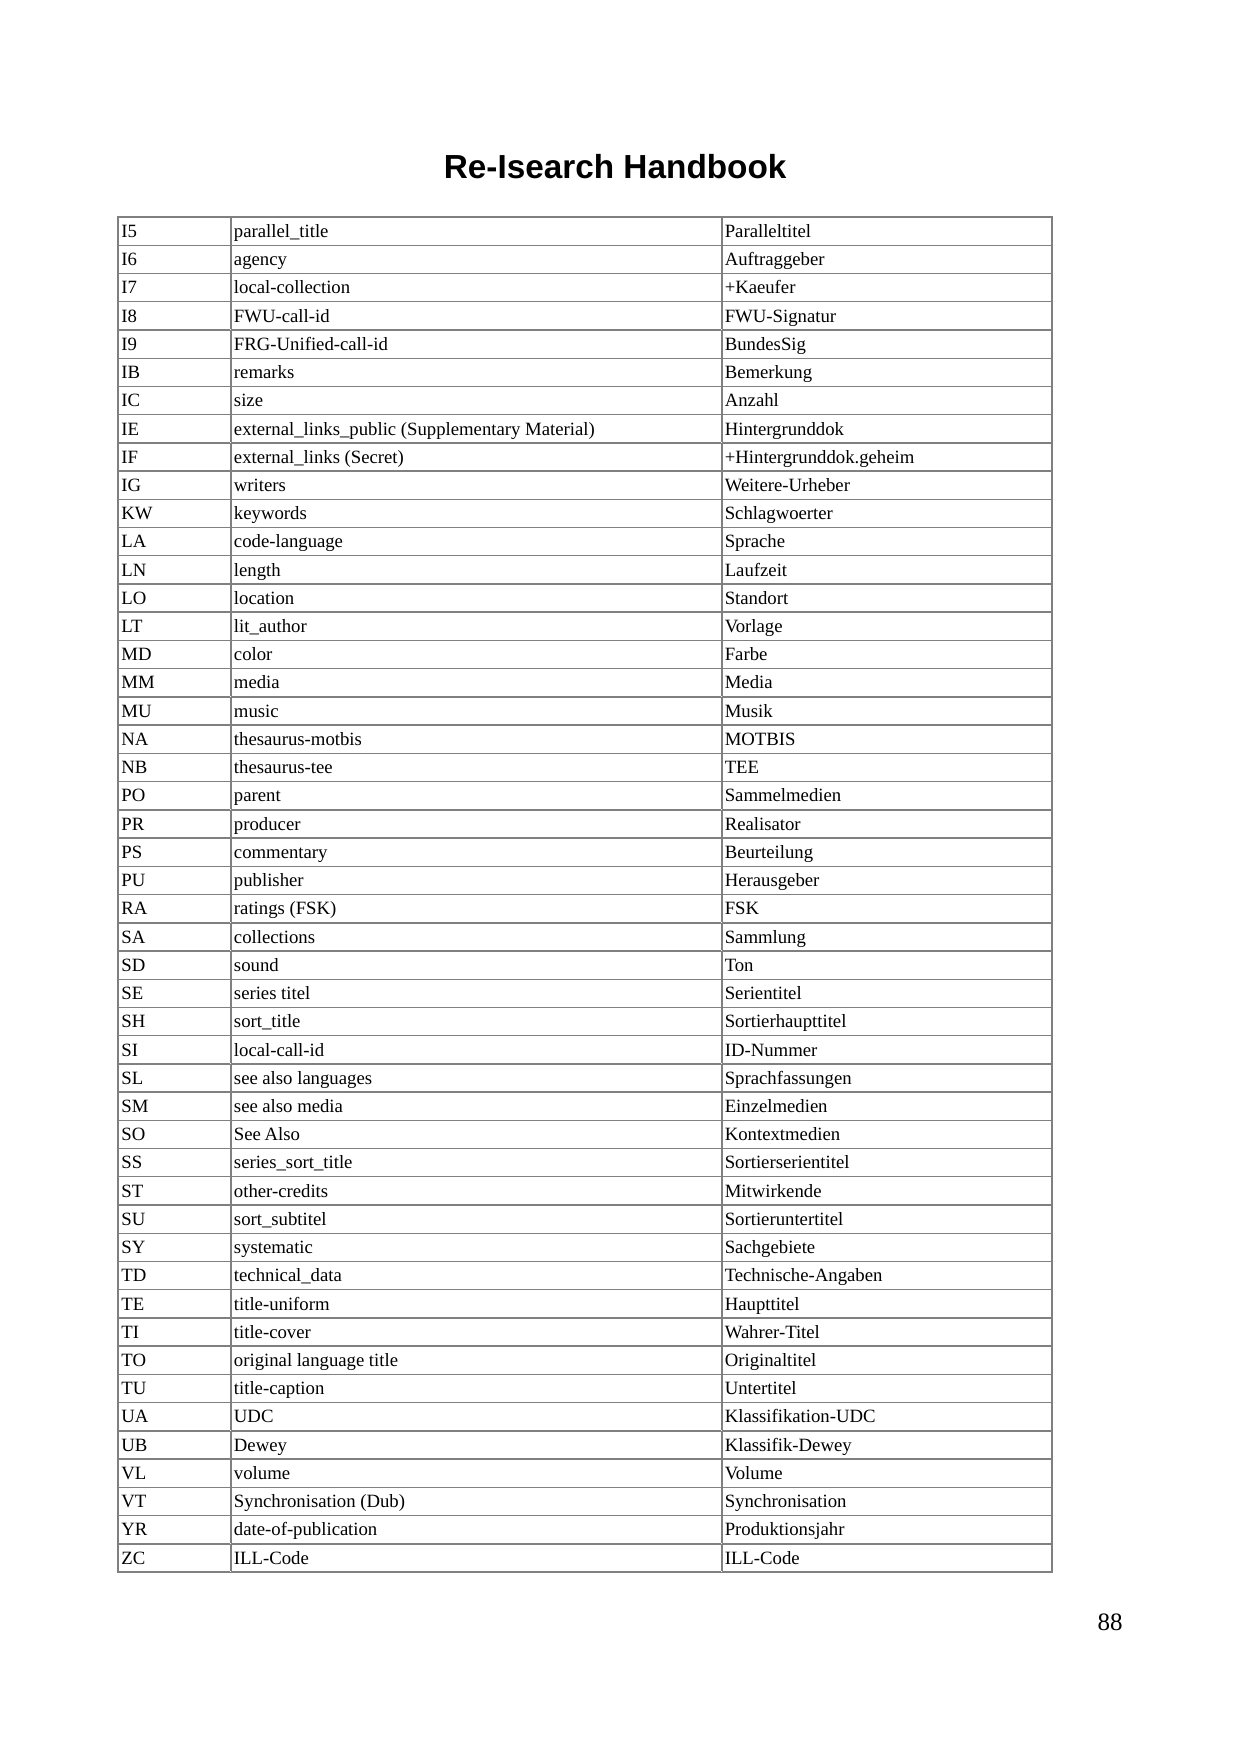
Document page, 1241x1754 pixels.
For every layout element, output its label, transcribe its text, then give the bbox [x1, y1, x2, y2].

table_cell Sortieruntertitel [723, 1206, 1051, 1232]
table_cell external_links (Secret) [232, 444, 721, 470]
table_cell TI [119, 1319, 230, 1345]
table_cell Ton [723, 952, 1051, 978]
table_cell PO [119, 782, 230, 809]
table_cell KW [119, 500, 230, 527]
table_cell See Also [232, 1121, 721, 1148]
table_cell PU [119, 867, 230, 894]
table_cell UA [119, 1403, 230, 1430]
table_cell Sammelmedien [723, 782, 1051, 809]
table_cell SL [119, 1065, 230, 1091]
table_cell MD [119, 641, 230, 668]
table_cell TU [119, 1375, 230, 1402]
table_cell publisher [232, 867, 721, 894]
table_cell Media [723, 669, 1051, 696]
table_cell SO [119, 1121, 230, 1148]
table_cell date-of-publication [232, 1516, 721, 1543]
table_cell +Kaeufer [723, 274, 1051, 301]
table_cell BundesSig [723, 331, 1051, 357]
table_cell see also languages [232, 1065, 721, 1091]
table_cell YR [119, 1516, 230, 1543]
table_cell Schlagwoerter [723, 500, 1051, 527]
table_cell Musik [723, 698, 1051, 724]
table_cell commentary [232, 839, 721, 866]
table_cell SA [119, 924, 230, 950]
table_cell FWU-call-id [232, 302, 721, 329]
table_cell original language title [232, 1347, 721, 1374]
table_cell SY [119, 1234, 230, 1261]
table_cell Anzahl [723, 387, 1051, 414]
table_cell other-credits [232, 1177, 721, 1204]
table_cell LN [119, 556, 230, 583]
table_cell RA [119, 895, 230, 922]
table_cell music [232, 698, 721, 724]
table_cell IB [119, 359, 230, 386]
table_cell Sortierhaupttitel [723, 1008, 1051, 1035]
table_cell Herausgeber [723, 867, 1051, 894]
table_cell Sachgebiete [723, 1234, 1051, 1261]
table_cell title-cover [232, 1319, 721, 1345]
table_cell title-caption [232, 1375, 721, 1402]
table_cell Serientitel [723, 980, 1051, 1007]
table_cell Untertitel [723, 1375, 1051, 1402]
table_cell UDC [232, 1403, 721, 1430]
table_cell writers [232, 472, 721, 498]
table_cell sound [232, 952, 721, 978]
table_cell LA [119, 528, 230, 555]
table_cell FSK [723, 895, 1051, 922]
table_cell MU [119, 698, 230, 724]
table_cell Sammlung [723, 924, 1051, 950]
table_cell FRG-Unified-call-id [232, 331, 721, 357]
table_cell I9 [119, 331, 230, 357]
table_cell NA [119, 726, 230, 753]
table_cell Farbe [723, 641, 1051, 668]
table_cell series_sort_title [232, 1149, 721, 1176]
table_cell Realisator [723, 811, 1051, 837]
table_cell IE [119, 415, 230, 442]
table_cell color [232, 641, 721, 668]
table_cell thesaurus-tee [232, 754, 721, 781]
table_cell Sprachfassungen [723, 1065, 1051, 1091]
table_cell Synchronisation (Dub) [232, 1488, 721, 1515]
table_cell SI [119, 1036, 230, 1063]
table_cell +Hintergrunddok.geheim [723, 444, 1051, 470]
table_cell technical_data [232, 1262, 721, 1289]
table_cell IC [119, 387, 230, 414]
table_cell IF [119, 444, 230, 470]
table_cell TD [119, 1262, 230, 1289]
table_cell TE [119, 1290, 230, 1317]
table_cell VL [119, 1460, 230, 1487]
table_cell Bemerkung [723, 359, 1051, 386]
table_cell Paralleltitel [723, 218, 1051, 244]
table_cell ILL-Code [723, 1545, 1051, 1571]
table_cell MOTBIS [723, 726, 1051, 753]
table_cell Klassifik-Dewey [723, 1432, 1051, 1458]
table_cell NB [119, 754, 230, 781]
table_cell size [232, 387, 721, 414]
table_cell agency [232, 246, 721, 273]
table_cell code-language [232, 528, 721, 555]
table_cell lit_author [232, 613, 721, 640]
table_cell Haupttitel [723, 1290, 1051, 1317]
table_cell Produktionsjahr [723, 1516, 1051, 1543]
table_cell location [232, 585, 721, 611]
table_cell Klassifikation-UDC [723, 1403, 1051, 1430]
table_cell UB [119, 1432, 230, 1458]
table_cell Sortierserientitel [723, 1149, 1051, 1176]
table_cell title-uniform [232, 1290, 721, 1317]
table_cell collections [232, 924, 721, 950]
table_cell PS [119, 839, 230, 866]
table_cell Einzelmedien [723, 1093, 1051, 1119]
table_cell local-collection [232, 274, 721, 301]
table_cell SE [119, 980, 230, 1007]
table_cell producer [232, 811, 721, 837]
table_cell Technische-Angaben [723, 1262, 1051, 1289]
table_cell I5 [119, 218, 230, 244]
table_cell I6 [119, 246, 230, 273]
table_cell local-call-id [232, 1036, 721, 1063]
table_cell series titel [232, 980, 721, 1007]
table_cell SM [119, 1093, 230, 1119]
table_cell Auftraggeber [723, 246, 1051, 273]
table_cell Sprache [723, 528, 1051, 555]
table_cell keywords [232, 500, 721, 527]
table_cell SS [119, 1149, 230, 1176]
table_cell systematic [232, 1234, 721, 1261]
table_cell length [232, 556, 721, 583]
table_cell Synchronisation [723, 1488, 1051, 1515]
table_cell I8 [119, 302, 230, 329]
table_cell LO [119, 585, 230, 611]
table_cell TEE [723, 754, 1051, 781]
table_cell I7 [119, 274, 230, 301]
table_cell ZC [119, 1545, 230, 1571]
table_cell remarks [232, 359, 721, 386]
table_cell thesaurus-motbis [232, 726, 721, 753]
table_cell Standort [723, 585, 1051, 611]
table_cell Laufzeit [723, 556, 1051, 583]
table_cell parent [232, 782, 721, 809]
table_cell ID-Nummer [723, 1036, 1051, 1063]
table_cell media [232, 669, 721, 696]
table_cell ST [119, 1177, 230, 1204]
table_cell Kontextmedien [723, 1121, 1051, 1148]
table_cell Vorlage [723, 613, 1051, 640]
table_cell SH [119, 1008, 230, 1035]
table_cell sort_title [232, 1008, 721, 1035]
table_cell Beurteilung [723, 839, 1051, 866]
table_cell Weitere-Urheber [723, 472, 1051, 498]
table_cell sort_subtitel [232, 1206, 721, 1232]
table_cell Volume [723, 1460, 1051, 1487]
table_cell see also media [232, 1093, 721, 1119]
table_cell Wahrer-Titel [723, 1319, 1051, 1345]
table_cell parallel_title [232, 218, 721, 244]
table_cell LT [119, 613, 230, 640]
table_cell IG [119, 472, 230, 498]
table_cell MM [119, 669, 230, 696]
table_cell VT [119, 1488, 230, 1515]
table_cell ratings (FSK) [232, 895, 721, 922]
table_cell external_links_public (Supplementary Material) [232, 415, 721, 442]
table_cell Dewey [232, 1432, 721, 1458]
table_cell SU [119, 1206, 230, 1232]
table_cell Originaltitel [723, 1347, 1051, 1374]
table_cell TO [119, 1347, 230, 1374]
table_cell FWU-Signatur [723, 302, 1051, 329]
table_cell Mitwirkende [723, 1177, 1051, 1204]
table_cell PR [119, 811, 230, 837]
table_cell ILL-Code [232, 1545, 721, 1571]
table_cell SD [119, 952, 230, 978]
table_cell Hintergrunddok [723, 415, 1051, 442]
table_cell volume [232, 1460, 721, 1487]
